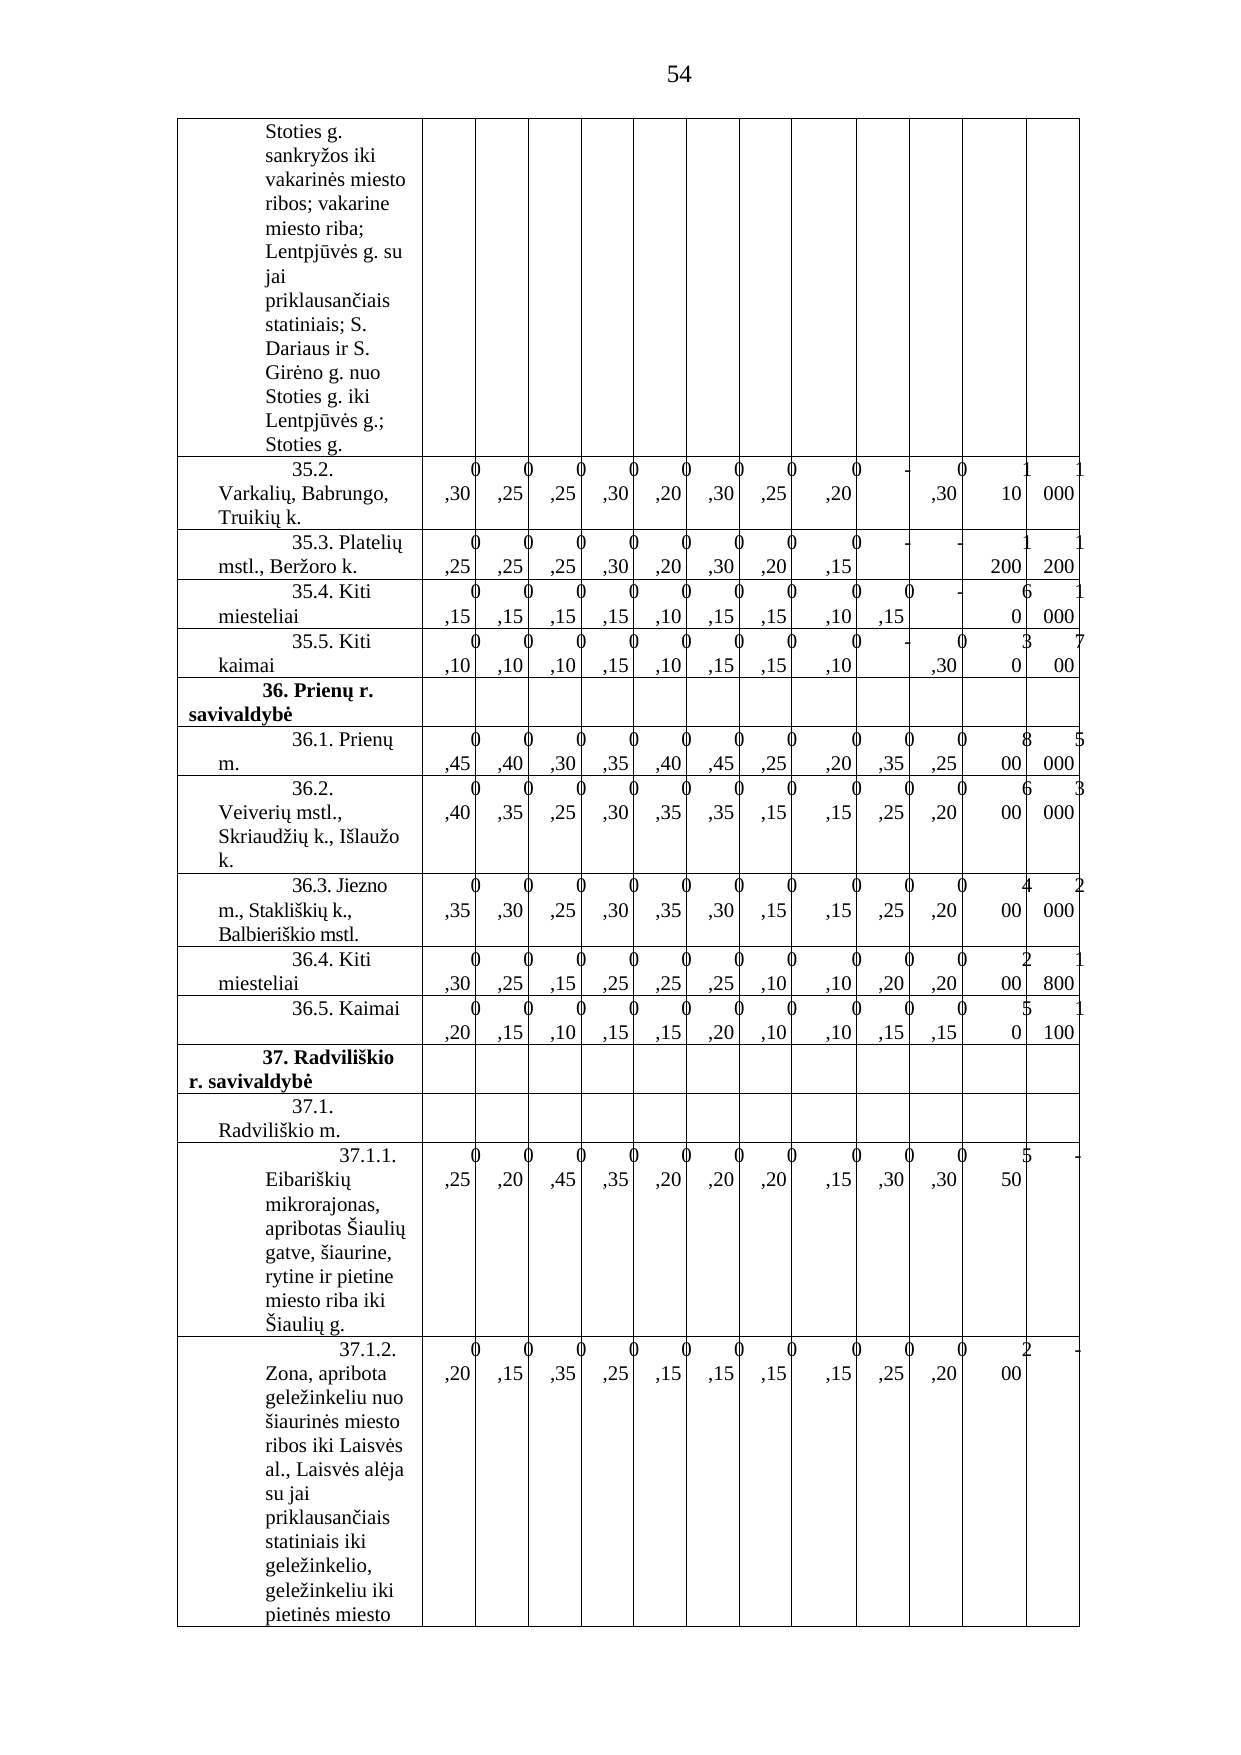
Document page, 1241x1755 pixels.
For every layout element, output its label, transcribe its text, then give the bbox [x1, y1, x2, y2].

table_cell [792, 1045, 856, 1093]
table_cell 550 [963, 1143, 1026, 1336]
table_cell [792, 678, 856, 726]
table_cell [582, 1094, 633, 1142]
table_cell [1080, 775, 1152, 872]
table_cell [582, 678, 633, 726]
table_cell - [1027, 1337, 1079, 1626]
table_cell 0,15 [476, 580, 528, 628]
table_cell [1080, 1044, 1152, 1093]
table_cell 800 [963, 727, 1026, 775]
table_cell 37.1. Radviliškio m. [178, 1094, 422, 1142]
table_cell 0,25 [740, 727, 791, 775]
table_cell 0,30 [687, 530, 739, 578]
table_cell 0,20 [634, 457, 686, 529]
table_cell 30 [963, 629, 1026, 677]
table_cell - [857, 629, 909, 677]
table_cell [1027, 678, 1079, 726]
table_cell 0,30 [423, 457, 475, 529]
table_cell 0,40 [423, 776, 475, 872]
table_cell [1153, 529, 1181, 578]
table_cell [1153, 1142, 1181, 1336]
table_cell 0,20 [634, 530, 686, 578]
table_cell 0,15 [910, 996, 962, 1044]
table_cell [1080, 579, 1152, 628]
table_cell 0,15 [529, 947, 581, 995]
table_cell 0,15 [792, 776, 856, 872]
table_cell 0,15 [582, 996, 633, 1044]
table_cell [1080, 118, 1152, 456]
table_cell 0,35 [529, 1337, 581, 1626]
table_cell 0,30 [687, 457, 739, 529]
table_cell 0,10 [634, 580, 686, 628]
table_cell [529, 678, 581, 726]
table_cell [740, 1094, 791, 1142]
table_cell [1153, 456, 1181, 529]
table_cell 0,25 [740, 119, 791, 456]
table_cell 0,30 [687, 119, 739, 456]
table_cell [1080, 456, 1152, 529]
table_cell [582, 1045, 633, 1093]
table_cell 0,10 [476, 629, 528, 677]
table_cell 36.3. Jiezno m., Stakliškių k., Balbieriškio mstl. [178, 874, 422, 946]
table_cell 0,25 [423, 530, 475, 578]
table_cell [1080, 1093, 1152, 1142]
table_cell - [857, 530, 909, 578]
table_cell 0,35 [687, 776, 739, 872]
table_cell [857, 1094, 909, 1142]
table_cell 0,15 [687, 629, 739, 677]
table_cell 0,15 [740, 629, 791, 677]
table_cell 0,20 [476, 119, 528, 456]
table_cell [1153, 1336, 1181, 1626]
table_cell 0,10 [792, 947, 856, 995]
table_cell 0,35 [423, 874, 475, 946]
table_cell 0,30 [582, 776, 633, 872]
table_cell [1153, 1044, 1181, 1093]
table_cell 37.1.1. Eibariškių mikrorajonas, apribotas Šiaulių gatve, šiaurine, rytine ir pietine miesto riba iki Šiaulių g. [178, 1143, 422, 1336]
table_cell 0,15 [476, 996, 528, 1044]
table_cell 0,20 [910, 874, 962, 946]
table_cell 0,25 [740, 457, 791, 529]
table_cell 0,15 [529, 580, 581, 628]
table_cell 0,20 [687, 1143, 739, 1336]
table_cell [687, 1094, 739, 1142]
table_cell 0,20 [529, 119, 581, 456]
table_cell [792, 1094, 856, 1142]
table_cell 0,10 [740, 996, 791, 1044]
table_cell 37.1.2. Zona, apribota geležinkeliu nuo šiaurinės miesto ribos iki Laisvės al., Laisvės alėja su jai priklausančiais statiniais iki geležinkelio, geležinkeliu iki pietinės miesto [178, 1337, 422, 1626]
table_cell 0,20 [857, 947, 909, 995]
table_cell 0,40 [476, 727, 528, 775]
table_cell 0,10 [792, 996, 856, 1044]
table_cell [423, 1045, 475, 1093]
table_cell 0,35 [634, 874, 686, 946]
table_cell 0,10 [634, 629, 686, 677]
table_cell 35.4. Kiti miesteliai [178, 580, 422, 628]
table_cell [1153, 1093, 1181, 1142]
table_cell 0,25 [529, 457, 581, 529]
table_cell [529, 1045, 581, 1093]
table_cell [1080, 1142, 1152, 1336]
table_cell 0,45 [423, 727, 475, 775]
table_cell 0,15 [792, 530, 856, 578]
table_cell 0,30 [529, 727, 581, 775]
table_cell [529, 1094, 581, 1142]
table_cell 0,25 [910, 727, 962, 775]
table_cell 0,25 [857, 1337, 909, 1626]
table_cell [910, 1094, 962, 1142]
table_cell [963, 1094, 1026, 1142]
table_cell [1153, 579, 1181, 628]
table_cell 0,30 [910, 457, 962, 529]
table_cell 0,20 [476, 1143, 528, 1336]
table_cell 0,25 [857, 874, 909, 946]
table_cell 0,25 [529, 530, 581, 578]
table_cell 0,25 [857, 776, 909, 872]
table_cell 200 [963, 1337, 1026, 1626]
table_cell 0,20 [740, 530, 791, 578]
table_cell 0,25 [476, 457, 528, 529]
table_cell 400 [963, 874, 1026, 946]
table_cell 0,20 [910, 776, 962, 872]
table_cell [857, 1045, 909, 1093]
table_cell [1153, 628, 1181, 677]
table_cell 0,35 [857, 119, 909, 456]
table_cell 5 000 [1027, 727, 1079, 775]
table_cell 0,30 [910, 1143, 962, 1336]
table_cell [963, 1045, 1026, 1093]
table_cell [634, 1094, 686, 1142]
table_cell 0,25 [582, 947, 633, 995]
table_cell 35.5. Kiti kaimai [178, 629, 422, 677]
table_cell - [1027, 1143, 1079, 1336]
table_cell 0,15 [423, 580, 475, 628]
table_cell 0,25 [529, 776, 581, 872]
table_cell 0,30 [582, 874, 633, 946]
table_cell 0,15 [857, 580, 909, 628]
table_cell 0,20 [634, 119, 686, 456]
table_cell [687, 678, 739, 726]
table_cell 0,40 [634, 727, 686, 775]
table_cell [963, 678, 1026, 726]
table_cell [1027, 1094, 1079, 1142]
table_cell [476, 1094, 528, 1142]
table_cell 0,10 [529, 629, 581, 677]
table_cell 0,15 [476, 1337, 528, 1626]
table_cell 0,35 [857, 727, 909, 775]
table_cell 0,45 [687, 727, 739, 775]
table_cell 2 000 [1027, 874, 1079, 946]
table_cell 3 000 [1027, 776, 1079, 872]
table_cell Stoties g. sankryžos iki vakarinės miesto ribos; vakarine miesto riba; Lentpjūvės g. su jai priklausančiais statiniais; S. Dariaus ir S. Girėno g. nuo Stoties g. iki Lentpjūvės g.; Stoties g. [178, 119, 422, 456]
table_cell 0,15 [740, 1337, 791, 1626]
table_cell [910, 1045, 962, 1093]
table_cell 0,15 [582, 629, 633, 677]
table_cell 36.5. Kaimai [178, 996, 422, 1044]
table_cell 0,20 [740, 1143, 791, 1336]
table_cell [687, 1045, 739, 1093]
table_cell [476, 1045, 528, 1093]
table_cell 0,15 [634, 1337, 686, 1626]
table_cell 600 [963, 776, 1026, 872]
table_cell 0,30 [687, 874, 739, 946]
table_cell 37. Radviliškio r. savivaldybė [178, 1045, 422, 1093]
table_cell [1153, 775, 1181, 872]
table_cell 1 200 [1027, 530, 1079, 578]
table_cell 0,30 [910, 629, 962, 677]
table_cell [1153, 873, 1181, 946]
table_cell [634, 1045, 686, 1093]
table_cell [1080, 995, 1152, 1044]
table_cell [1080, 529, 1152, 578]
table_cell 0,20 [910, 947, 962, 995]
table_cell 0,25 [423, 119, 475, 456]
table_cell 0,10 [740, 947, 791, 995]
table_cell 0,15 [792, 1143, 856, 1336]
table_cell [1080, 628, 1152, 677]
table_cell 1 000 [1027, 457, 1079, 529]
table_cell 0,25 [582, 1337, 633, 1626]
table_cell 0,25 [687, 947, 739, 995]
table_cell 0,20 [910, 1337, 962, 1626]
table_cell 0,10 [792, 629, 856, 677]
table_cell - [910, 119, 962, 456]
table_cell 50 [963, 996, 1026, 1044]
table_cell [1080, 726, 1152, 775]
table_cell 0,30 [582, 457, 633, 529]
table_cell 0,35 [582, 1143, 633, 1336]
table_cell 0,25 [476, 530, 528, 578]
table_cell 0,20 [687, 996, 739, 1044]
table_cell 0,15 [792, 1337, 856, 1626]
table_cell 0,25 [476, 947, 528, 995]
table_cell 0,20 [792, 119, 856, 456]
table_cell 0,15 [740, 580, 791, 628]
table_cell [1080, 1336, 1152, 1626]
table_cell [1153, 118, 1181, 456]
table_cell [857, 678, 909, 726]
table_cell 0,15 [740, 776, 791, 872]
table_cell 36. Prienų r. savivaldybė [178, 678, 422, 726]
table_cell 35.3. Platelių mstl., Beržoro k. [178, 530, 422, 578]
table_cell - [910, 530, 962, 578]
table_cell 0,35 [476, 776, 528, 872]
table_cell 0,15 [634, 996, 686, 1044]
table_cell 110 [963, 457, 1026, 529]
table_cell 1 100 [1027, 996, 1079, 1044]
table_cell 0,20 [423, 1337, 475, 1626]
table_cell 36.2. Veiverių mstl., Skriaudžių k., Išlaužo k. [178, 776, 422, 872]
table_cell - [857, 457, 909, 529]
table_cell 200 [963, 947, 1026, 995]
table_cell 0,15 [687, 1337, 739, 1626]
table_cell 0,30 [582, 119, 633, 456]
table_cell [1080, 946, 1152, 995]
table_cell 0,15 [740, 874, 791, 946]
table_cell [740, 1045, 791, 1093]
table_cell [740, 678, 791, 726]
table_cell 0,10 [423, 629, 475, 677]
table_cell 1 200 [963, 530, 1026, 578]
table_cell [1153, 995, 1181, 1044]
table_cell 0,25 [423, 1143, 475, 1336]
table_cell 0,30 [582, 530, 633, 578]
table_cell [910, 678, 962, 726]
table_cell [1153, 726, 1181, 775]
table_cell 0,20 [634, 1143, 686, 1336]
table_cell 0,35 [634, 776, 686, 872]
table_cell [1080, 873, 1152, 946]
table_cell 500 [963, 119, 1026, 456]
table_cell 35.2. Varkalių, Babrungo, Truikių k. [178, 457, 422, 529]
table_cell 0,20 [792, 457, 856, 529]
table_cell [1153, 946, 1181, 995]
table_cell 60 [963, 580, 1026, 628]
table_cell 2 000 [1027, 119, 1079, 456]
table_cell 36.4. Kiti miesteliai [178, 947, 422, 995]
table_cell 0,10 [792, 580, 856, 628]
table_cell 0,10 [529, 996, 581, 1044]
table_cell 0,20 [423, 996, 475, 1044]
table_cell 0,35 [582, 727, 633, 775]
table_cell 700 [1027, 629, 1079, 677]
table_cell 1 000 [1027, 580, 1079, 628]
table_cell 0,15 [792, 874, 856, 946]
table_cell 0,45 [529, 1143, 581, 1336]
table_cell [423, 678, 475, 726]
table_cell 0,30 [857, 1143, 909, 1336]
table_cell [1080, 677, 1152, 726]
table_cell 0,15 [582, 580, 633, 628]
table_cell [1027, 1045, 1079, 1093]
table_cell 0,15 [687, 580, 739, 628]
table_cell 0,20 [792, 727, 856, 775]
table_cell 0,25 [634, 947, 686, 995]
table_cell [634, 678, 686, 726]
table_cell 0,30 [423, 947, 475, 995]
table_cell 0,15 [857, 996, 909, 1044]
table_cell [476, 678, 528, 726]
table_cell - [910, 580, 962, 628]
table_cell 1 800 [1027, 947, 1079, 995]
table_cell 36.1. Prienų m. [178, 727, 422, 775]
table_cell [423, 1094, 475, 1142]
table_cell [1153, 677, 1181, 726]
table_cell 0,25 [529, 874, 581, 946]
table_cell 0,30 [476, 874, 528, 946]
